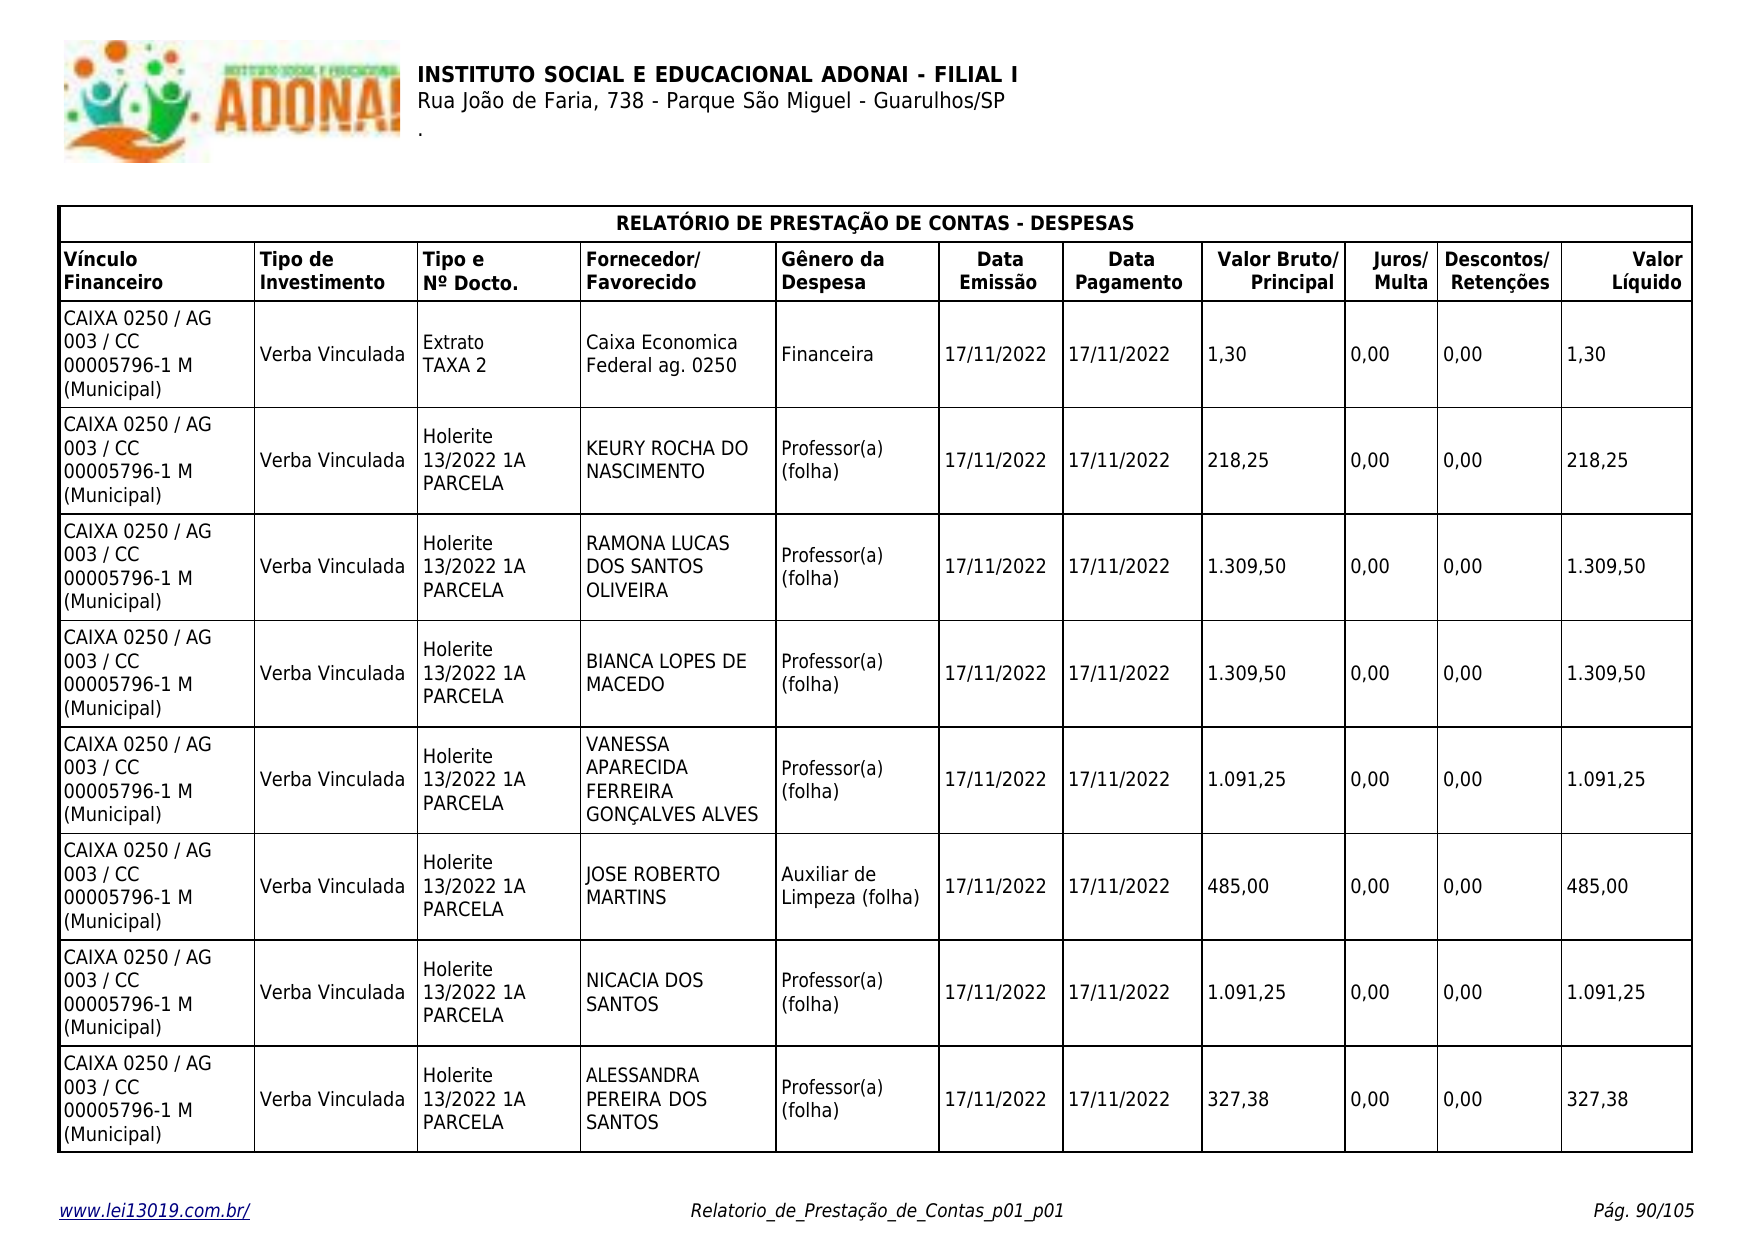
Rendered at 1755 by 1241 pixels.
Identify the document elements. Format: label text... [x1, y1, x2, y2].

table_cell 0,00 [1438, 941, 1561, 1045]
table_cell 327,38 [1203, 1047, 1344, 1151]
table_cell ALESSANDRA PEREIRA DOS SANTOS [581, 1047, 775, 1151]
table_cell Professor(a) (folha) [777, 728, 938, 832]
table_cell Juros/ Multa [1346, 243, 1437, 300]
table_cell 0,00 [1438, 834, 1561, 939]
table_cell Professor(a) (folha) [777, 408, 938, 513]
table_cell 17/11/2022 [940, 728, 1062, 832]
table_cell CAIXA 0250 / AG 003 / CC 00005796-1 M (Municipal) [61, 1047, 254, 1151]
table_cell Professor(a) (folha) [777, 515, 938, 619]
table_cell 17/11/2022 [940, 834, 1062, 939]
table_cell Holerite 13/2022 1A PARCELA [418, 941, 580, 1045]
table_cell 1.091,25 [1562, 728, 1691, 832]
table_cell Descontos/ Retenções [1438, 243, 1561, 300]
table_cell 0,00 [1438, 728, 1561, 832]
table_cell Holerite 13/2022 1A PARCELA [418, 408, 580, 513]
table_cell Tipo de Investimento [255, 243, 417, 300]
table_cell 0,00 [1438, 1047, 1561, 1151]
table_cell Verba Vinculada [255, 302, 417, 407]
table_cell 218,25 [1562, 408, 1691, 513]
table_cell Holerite 13/2022 1A PARCELA [418, 1047, 580, 1151]
table_cell Verba Vinculada [255, 834, 417, 939]
table_cell 0,00 [1346, 621, 1437, 726]
table_cell Verba Vinculada [255, 1047, 417, 1151]
table_cell 17/11/2022 [940, 515, 1062, 619]
table_cell 1.309,50 [1562, 515, 1691, 619]
table_cell Verba Vinculada [255, 941, 417, 1045]
table_cell CAIXA 0250 / AG 003 / CC 00005796-1 M (Municipal) [61, 621, 254, 726]
table_cell 0,00 [1438, 515, 1561, 619]
table_cell Extrato TAXA 2 [418, 302, 580, 407]
table_cell 17/11/2022 [1064, 408, 1201, 513]
table_cell Holerite 13/2022 1A PARCELA [418, 515, 580, 619]
table_cell 218,25 [1203, 408, 1344, 513]
table_cell 17/11/2022 [1064, 941, 1201, 1045]
table_cell 0,00 [1346, 941, 1437, 1045]
table_cell 17/11/2022 [1064, 1047, 1201, 1151]
table_cell NICACIA DOS SANTOS [581, 941, 775, 1045]
table_cell Verba Vinculada [255, 408, 417, 513]
table_cell 0,00 [1438, 408, 1561, 513]
table_cell 1.309,50 [1562, 621, 1691, 726]
table_cell RAMONA LUCAS DOS SANTOS OLIVEIRA [581, 515, 775, 619]
table_cell 17/11/2022 [1064, 834, 1201, 939]
table_cell Auxiliar de Limpeza (folha) [777, 834, 938, 939]
table_cell 17/11/2022 [940, 1047, 1062, 1151]
table_cell Gênero da Despesa [777, 243, 938, 300]
table_cell Verba Vinculada [255, 728, 417, 832]
table_cell JOSE ROBERTO MARTINS [581, 834, 775, 939]
table_cell BIANCA LOPES DE MACEDO [581, 621, 775, 726]
table_cell Holerite 13/2022 1A PARCELA [418, 834, 580, 939]
table_cell 485,00 [1562, 834, 1691, 939]
table_cell CAIXA 0250 / AG 003 / CC 00005796-1 M (Municipal) [61, 941, 254, 1045]
table_cell 327,38 [1562, 1047, 1691, 1151]
table_cell Financeira [777, 302, 938, 407]
table_cell 0,00 [1346, 728, 1437, 832]
table_cell VANESSA APARECIDA FERREIRA GONÇALVES ALVES [581, 728, 775, 832]
table_cell KEURY ROCHA DO NASCIMENTO [581, 408, 775, 513]
table_cell 1.091,25 [1203, 728, 1344, 832]
table_cell Valor Bruto/ Principal [1203, 243, 1344, 300]
table_cell 0,00 [1346, 408, 1437, 513]
table_cell 17/11/2022 [1064, 728, 1201, 832]
table_cell 17/11/2022 [940, 302, 1062, 407]
table_cell Verba Vinculada [255, 515, 417, 619]
table_cell 17/11/2022 [1064, 621, 1201, 726]
table_cell Professor(a) (folha) [777, 621, 938, 726]
table_cell 1.309,50 [1203, 621, 1344, 726]
table_cell Fornecedor/ Favorecido [581, 243, 775, 300]
table_cell 1.309,50 [1203, 515, 1344, 619]
table_cell 1,30 [1562, 302, 1691, 407]
table_cell 0,00 [1346, 834, 1437, 939]
table_cell Holerite 13/2022 1A PARCELA [418, 621, 580, 726]
table_cell 0,00 [1438, 302, 1561, 407]
table_cell 485,00 [1203, 834, 1344, 939]
table_cell Valor Líquido [1562, 243, 1691, 300]
table_cell Data Pagamento [1064, 243, 1201, 300]
table_cell 0,00 [1346, 515, 1437, 619]
table_cell Verba Vinculada [255, 621, 417, 726]
table_cell CAIXA 0250 / AG 003 / CC 00005796-1 M (Municipal) [61, 728, 254, 832]
table_cell Tipo e Nº Docto. [418, 243, 580, 300]
table_cell 17/11/2022 [940, 621, 1062, 726]
table_cell Professor(a) (folha) [777, 941, 938, 1045]
table_cell Caixa Economica Federal ag. 0250 [581, 302, 775, 407]
table_cell 17/11/2022 [940, 408, 1062, 513]
table_cell 0,00 [1346, 302, 1437, 407]
table_cell Professor(a) (folha) [777, 1047, 938, 1151]
table_cell Vínculo Financeiro [61, 243, 254, 300]
table_cell 17/11/2022 [1064, 302, 1201, 407]
table_cell 1.091,25 [1562, 941, 1691, 1045]
table_cell 17/11/2022 [940, 941, 1062, 1045]
table_cell CAIXA 0250 / AG 003 / CC 00005796-1 M (Municipal) [61, 302, 254, 407]
table_cell 1,30 [1203, 302, 1344, 407]
table_cell CAIXA 0250 / AG 003 / CC 00005796-1 M (Municipal) [61, 408, 254, 513]
table_cell CAIXA 0250 / AG 003 / CC 00005796-1 M (Municipal) [61, 515, 254, 619]
table_cell 0,00 [1438, 621, 1561, 726]
table_cell Data Emissão [940, 243, 1062, 300]
table_cell 17/11/2022 [1064, 515, 1201, 619]
table_cell CAIXA 0250 / AG 003 / CC 00005796-1 M (Municipal) [61, 834, 254, 939]
table_cell 0,00 [1346, 1047, 1437, 1151]
table_cell Holerite 13/2022 1A PARCELA [418, 728, 580, 832]
table_header RELATÓRIO DE PRESTAÇÃO DE CONTAS - DESPESAS [61, 207, 1691, 241]
table_cell 1.091,25 [1203, 941, 1344, 1045]
